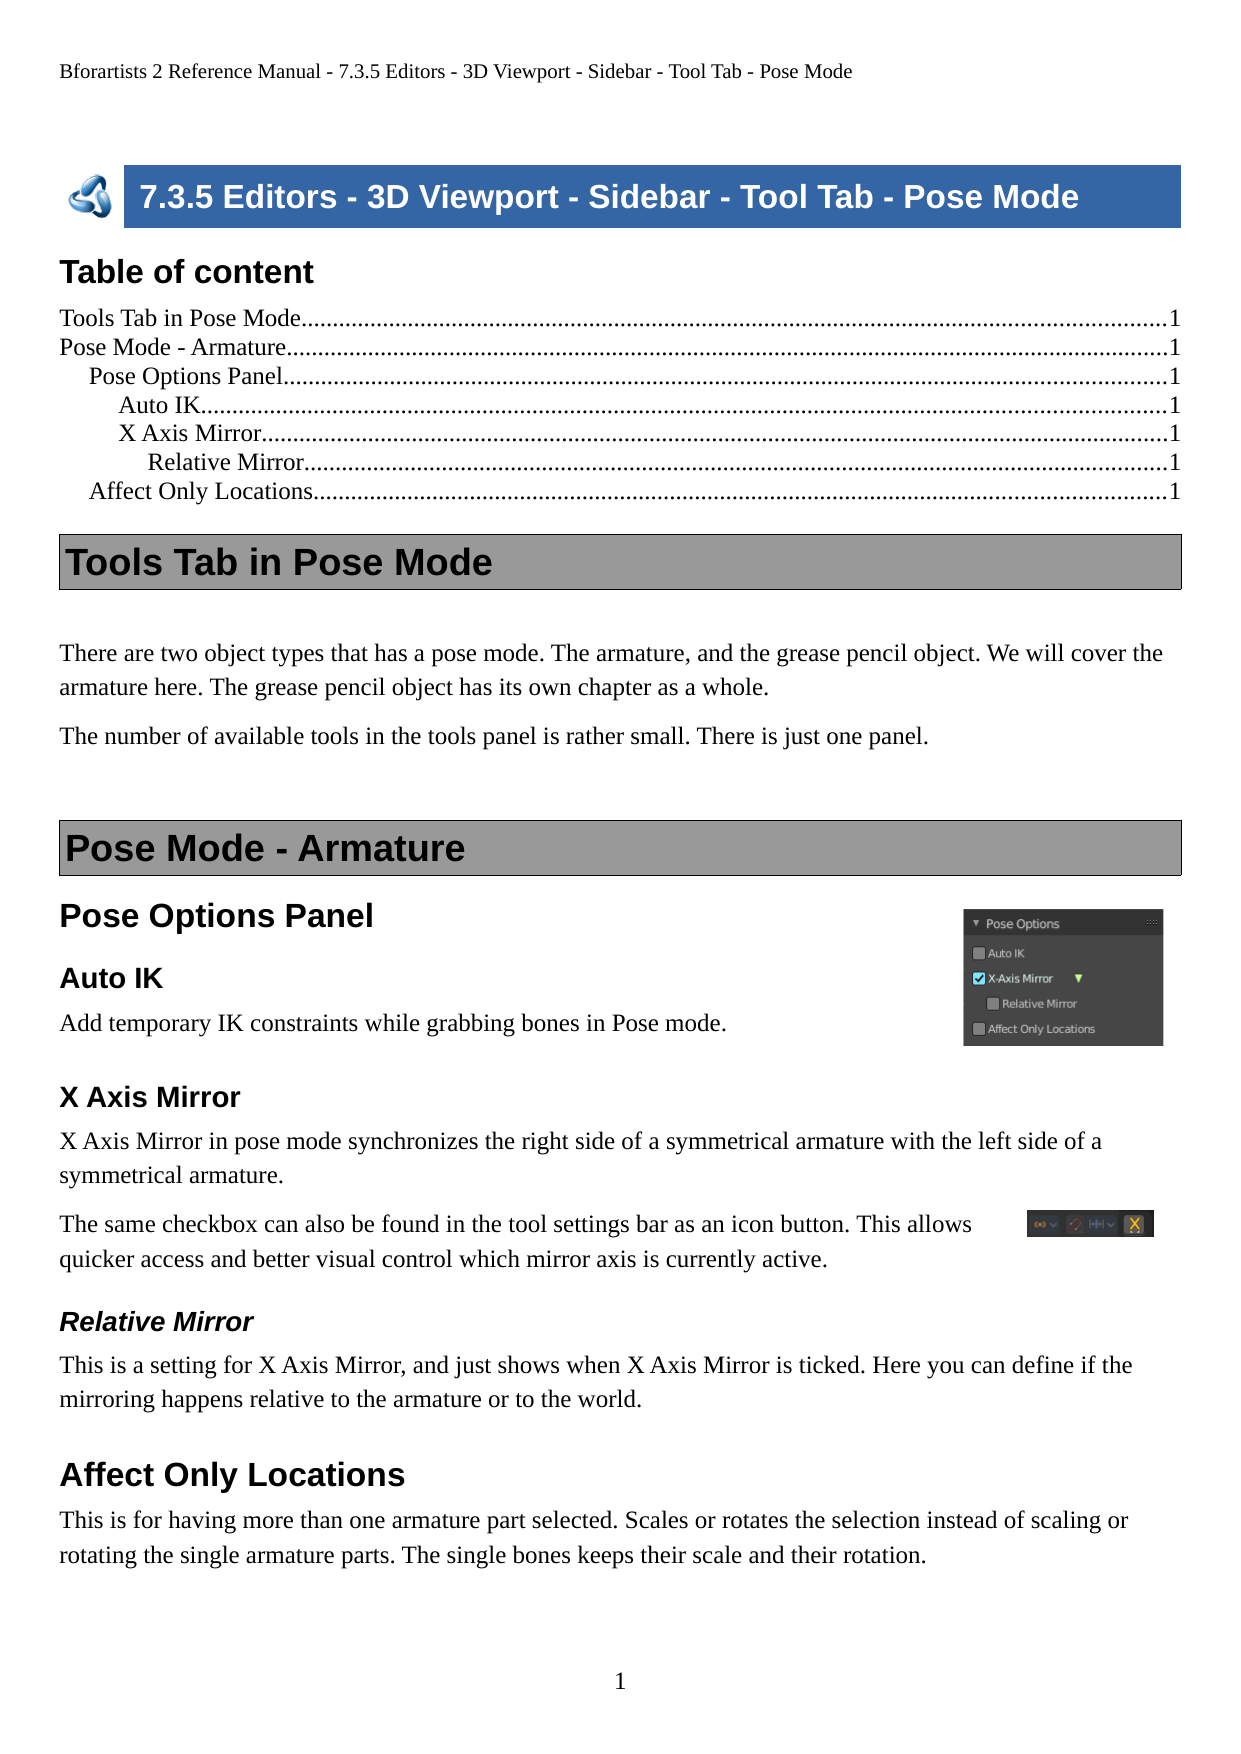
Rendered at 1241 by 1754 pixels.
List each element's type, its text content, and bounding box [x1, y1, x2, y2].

text The same checkbox can also be found in the tool settings bar as an icon button. This allows quicker access and better visual control which mirror axis is currently active. [59, 1209, 1181, 1273]
table_header Pose Mode - Armature [60, 821, 1181, 875]
picture [65, 171, 114, 221]
text Auto IK 1 [118, 390, 1181, 418]
text The number of available tools in the tools panel is rather small. There is just one panel. [59, 721, 1181, 750]
subtitle Pose Options Panel [59, 896, 1181, 934]
subtitle X Axis Mirror [59, 1080, 1181, 1113]
text Relative Mirror 1 [147, 447, 1181, 476]
text Pose Options Panel 1 [88, 361, 1181, 390]
text Add temporary IK constraints while grabbing bones in Pose mode. [59, 1008, 963, 1036]
text Tools Tab in Pose Mode 1 [59, 303, 1181, 332]
text This is for having more than one armature part selected. Scales or rotates the selection instead of scaling or rotating the single armature parts. The single bones keeps their scale and their rotation. [59, 1506, 1181, 1569]
text There are two object types that has a pose mode. The armature, and the grease pencil object. We will cover the armature here. The grease pencil object has its own chapter as a whole. [59, 638, 1181, 701]
subtitle Relative Mirror [59, 1306, 1181, 1337]
picture [1027, 1210, 1154, 1237]
subtitle Auto IK [59, 961, 963, 995]
text This is a setting for X Axis Mirror, and just shows when X Axis Mirror is ticked. Here you can define if the mirroring happens relative to the armature or to the world. [59, 1350, 1181, 1413]
text Affect Only Locations 1 [88, 476, 1181, 505]
text X Axis Mirror in pose mode synchronizes the right side of a symmetrical armature with the left side of a symmetrical armature. [59, 1126, 1181, 1189]
subtitle [1164, 961, 1181, 995]
table_header Tools Tab in Pose Mode [60, 535, 1181, 589]
text Pose Mode - Armature 1 [59, 332, 1181, 361]
table_header [59, 165, 124, 228]
text X Axis Mirror 1 [118, 418, 1181, 447]
table_header 7.3.5 Editors - 3D Viewport - Sidebar - Tool Tab - Pose Mode [124, 165, 1181, 228]
picture [963, 909, 1164, 1046]
subtitle Affect Only Locations [59, 1454, 1181, 1493]
subtitle Table of content [59, 253, 1181, 291]
